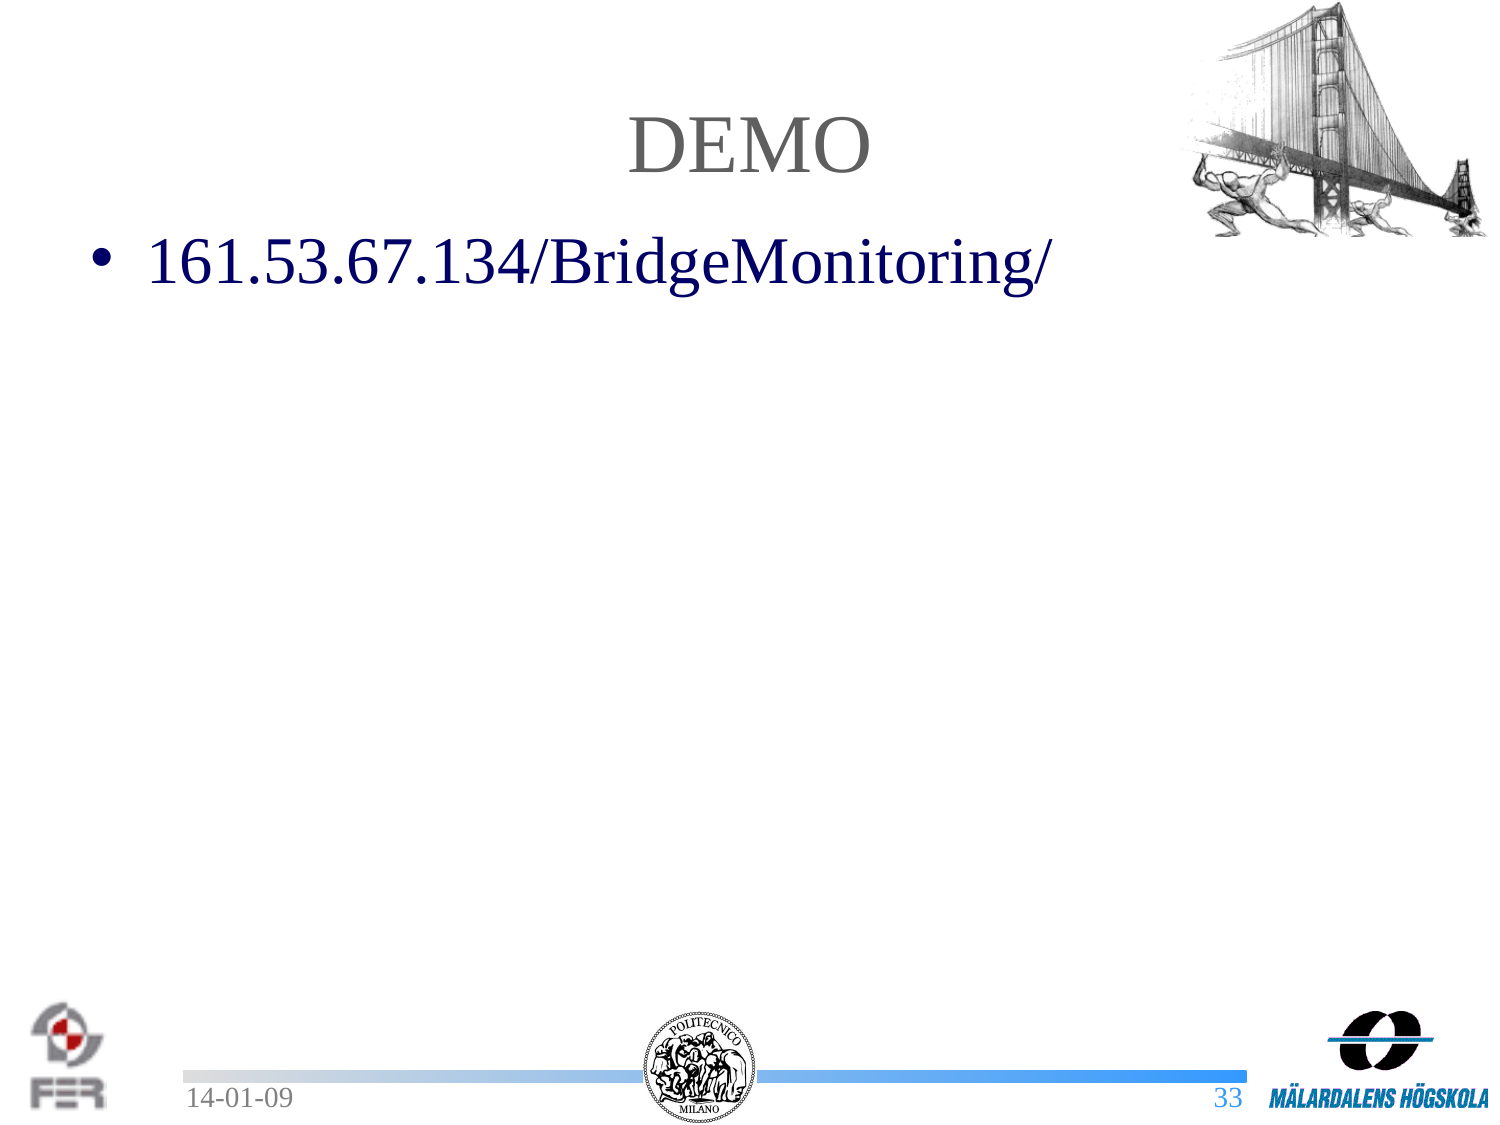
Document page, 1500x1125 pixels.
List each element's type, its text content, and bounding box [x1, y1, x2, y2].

picture [1175, 0, 1488, 237]
text_box 14-01-09 [171, 1070, 396, 1114]
title DEMO [75, 45, 1175, 209]
picture [1269, 1011, 1488, 1108]
picture [1454, 1091, 1459, 1108]
picture [1368, 1093, 1374, 1104]
picture [643, 1011, 757, 1123]
picture [29, 987, 107, 1125]
list 161.53.67.134/BridgeMonitoring/ [75, 209, 1426, 952]
picture [1435, 1096, 1441, 1104]
text_box [1186, 1070, 1258, 1114]
